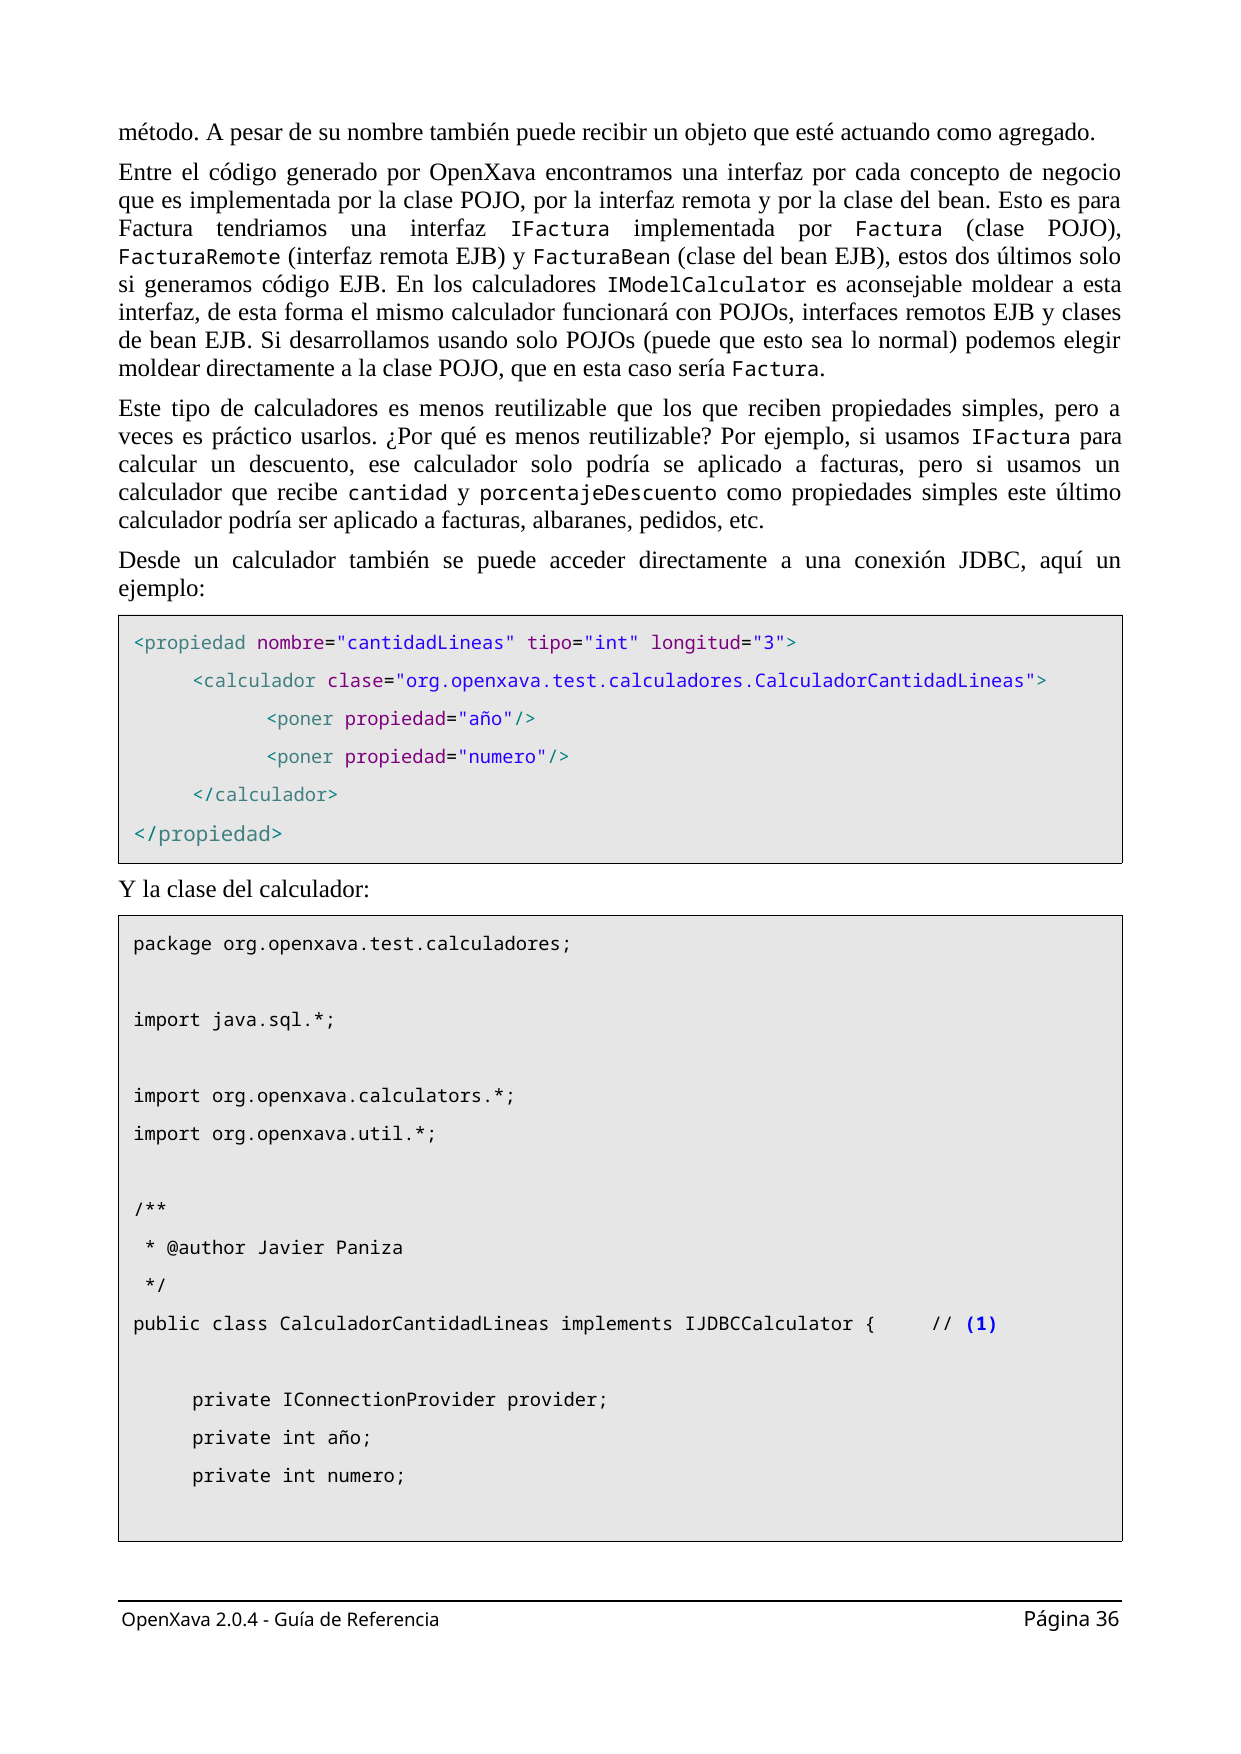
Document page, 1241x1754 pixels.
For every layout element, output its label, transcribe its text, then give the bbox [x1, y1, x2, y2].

text */ [119, 1258, 1122, 1296]
text </propiedad> [119, 805, 1122, 863]
text Entre el código generado por OpenXava encontramos una interfaz por cada concepto de negocio que es implementada por la clase POJO, por la interfaz remota y por la clase del bean. Esto es para Factura tendriamos una interfaz IFactura implementada por Factura (clase POJO), FacturaRemote (interfaz remota EJB) y FacturaBean (clase del bean EJB), estos dos últimos solo si generamos código EJB. En los calculadores IModelCalculator es aconsejable moldear a esta interfaz, de esta forma el mismo calculador funcionará con POJOs, interfaces remotos EJB y clases de bean EJB. Si desarrollamos usando solo POJOs (puede que esto sea lo normal) podemos elegir moldear directamente a la clase POJO, que en esta caso sería Factura. [118, 158, 1122, 382]
text package org.openxava.test.calculadores; [119, 916, 1122, 953]
text private IConnectionProvider provider; [119, 1372, 1122, 1410]
text Desde un calculador también se puede acceder directamente a una conexión JDBC, aquí un ejemplo: [118, 547, 1122, 602]
text /** [119, 1182, 1122, 1219]
text private int numero; [119, 1448, 1122, 1486]
text </calculador> [119, 767, 1122, 805]
text <poner propiedad="numero"/> [119, 729, 1122, 767]
text <propiedad nombre="cantidadLineas" tipo="int" longitud="3"> [119, 616, 1122, 653]
text private int año; [119, 1410, 1122, 1448]
text <poner propiedad="año"/> [119, 691, 1122, 729]
text import java.sql.*; [119, 991, 1122, 1029]
text public class CalculadorCantidadLineas implements IJDBCCalculator { // (1) [119, 1296, 1122, 1334]
text import org.openxava.util.*; [119, 1106, 1122, 1143]
text * @author Javier Paniza [119, 1219, 1122, 1258]
text import org.openxava.calculators.*; [119, 1067, 1122, 1106]
text Y la clase del calculador: [118, 875, 1122, 903]
text método. A pesar de su nombre también puede recibir un objeto que esté actuando como agregado. [118, 118, 1122, 146]
text Este tipo de calculadores es menos reutilizable que los que reciben propiedades simples, pero a veces es práctico usarlos. ¿Por qué es menos reutilizable? Por ejemplo, si usamos IFactura para calcular un descuento, ese calculador solo podría se aplicado a facturas, pero si usamos un calculador que recibe cantidad y porcentajeDescuento como propiedades simples este último calculador podría ser aplicado a facturas, albaranes, pedidos, etc. [118, 394, 1122, 534]
text <calculador clase="org.openxava.test.calculadores.CalculadorCantidadLineas"> [119, 653, 1122, 691]
